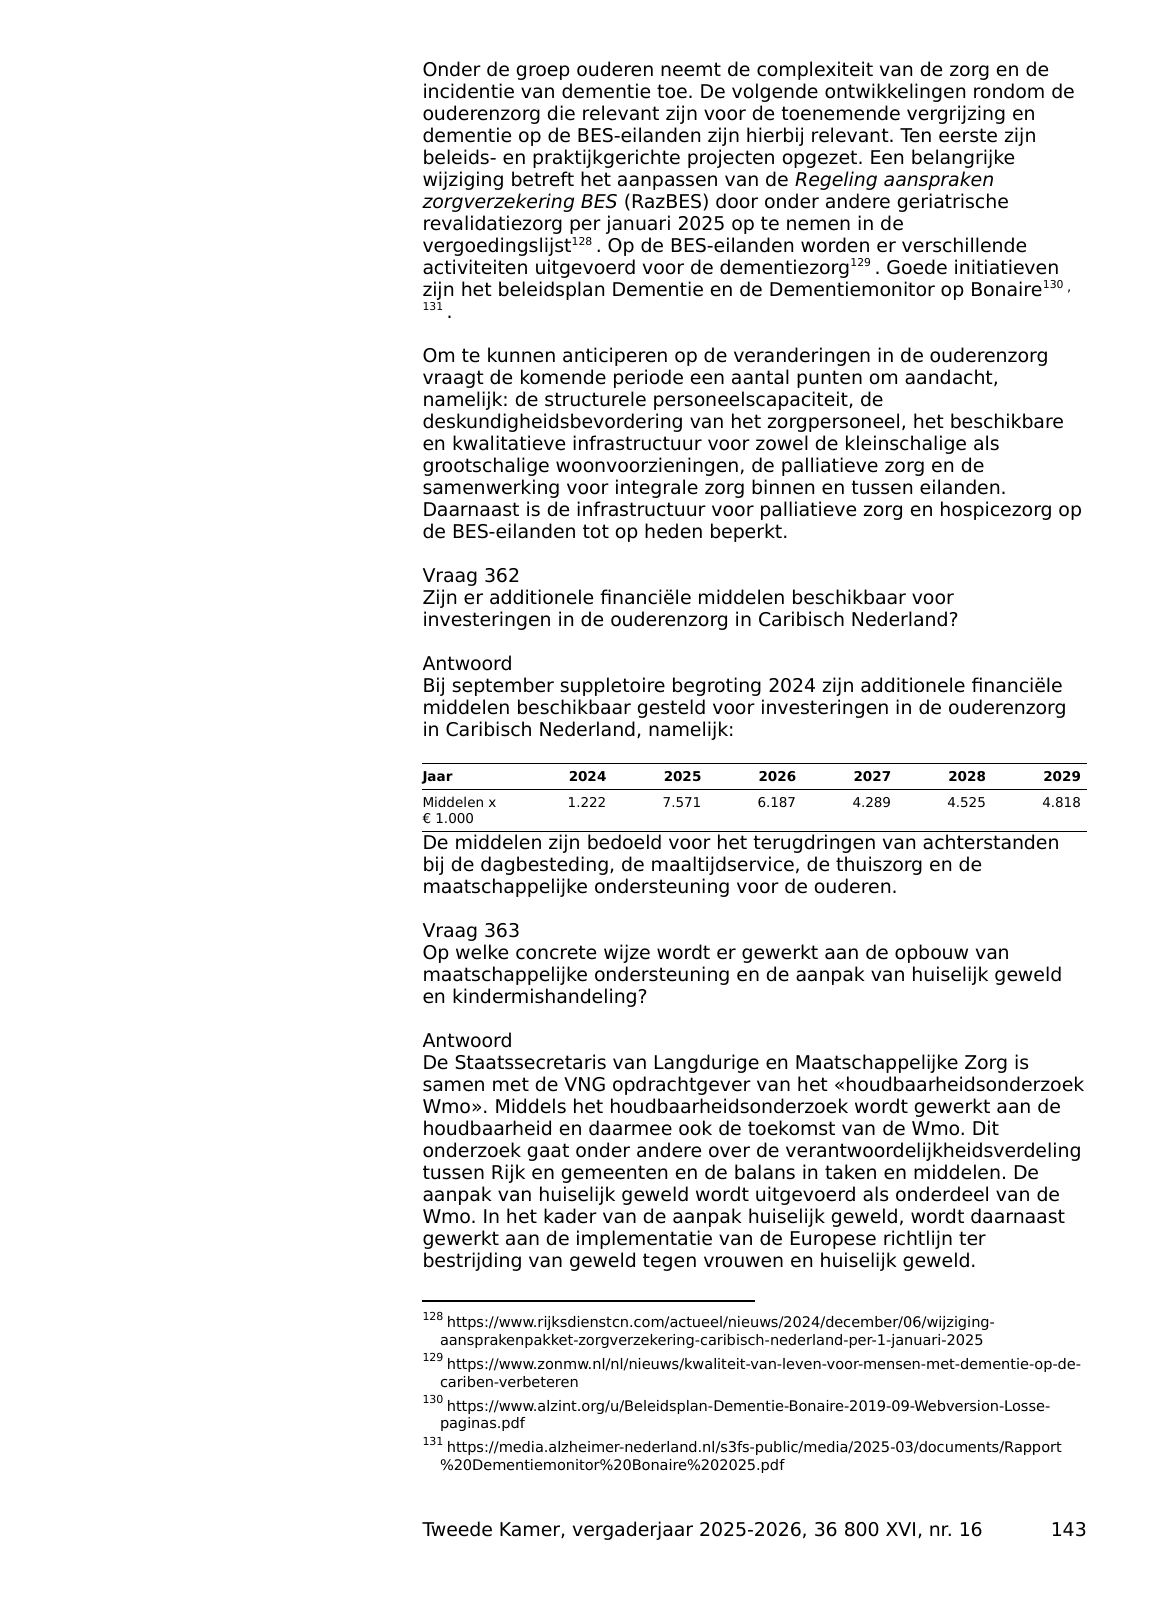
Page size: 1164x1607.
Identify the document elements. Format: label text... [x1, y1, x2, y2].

table_cell 4.525 [897, 790, 992, 831]
table_header 2028 [897, 764, 992, 789]
table_cell 6.187 [707, 790, 802, 831]
text De middelen zijn bedoeld voor het terugdringen van achterstanden bij de dagbesteding, de maaltijdservice, de thuiszorg en de maatschappelijke ondersteuning voor de ouderen. [422, 832, 1087, 898]
table_header 2024 [517, 764, 612, 789]
table_cell 4.818 [992, 790, 1087, 831]
text Antwoord [422, 653, 1087, 675]
text Antwoord [422, 1030, 1087, 1052]
table_cell Middelen x € 1.000 [422, 790, 517, 831]
text Op welke concrete wijze wordt er gewerkt aan de opbouw van maatschappelijke ondersteuning en de aanpak van huiselijk geweld en kindermishandeling? [422, 942, 1087, 1008]
table_header 2025 [612, 764, 707, 789]
text Bij september suppletoire begroting 2024 zijn additionele financiële middelen beschikbaar gesteld voor investeringen in de ouderenzorg in Caribisch Nederland, namelijk: [422, 675, 1087, 741]
text Vraag 363 [422, 920, 1087, 942]
text Zijn er additionele financiële middelen beschikbaar voor investeringen in de ouderenzorg in Caribisch Nederland? [422, 587, 1087, 631]
text https://www.zonmw.nl/nl/nieuws/kwaliteit-van-leven-voor-mensen-met-dementie-op-de-cariben-verbeteren [422, 1352, 1087, 1391]
text https://www.alzint.org/u/Beleidsplan-Dementie-Bonaire-2019-09-Webversion-Losse-paginas.pdf [422, 1393, 1087, 1432]
text https://www.rijksdienstcn.com/actueel/nieuws/2024/december/06/wijziging-aansprakenpakket-zorgverzekering-caribisch-nederland-per-1-januari-2025 [422, 1310, 1087, 1349]
text Om te kunnen anticiperen op de veranderingen in de ouderenzorg vraagt de komende periode een aantal punten om aandacht, namelijk: de structurele personeelscapaciteit, de deskundigheidsbevordering van het zorgpersoneel, het beschikbare en kwalitatieve infrastructuur voor zowel de kleinschalige als grootschalige woonvoorzieningen, de palliatieve zorg en de samenwerking voor integrale zorg binnen en tussen eilanden. Daarnaast is de infrastructuur voor palliatieve zorg en hospicezorg op de BES-eilanden tot op heden beperkt. [422, 345, 1087, 543]
text Vraag 362 [422, 565, 1087, 587]
table_cell 4.289 [802, 790, 897, 831]
text Onder de groep ouderen neemt de complexiteit van de zorg en de incidentie van dementie toe. De volgende ontwikkelingen rondom de ouderenzorg die relevant zijn voor de toenemende vergrijzing en dementie op de BES-eilanden zijn hierbij relevant. Ten eerste zijn beleids- en praktijkgerichte projecten opgezet. Een belangrijke wijziging betreft het aanpassen van de Regeling aanspraken zorgverzekering BES (RazBES) door onder andere geriatrische revalidatiezorg per januari 2025 op te nemen in de vergoedingslijst. Op de BES-eilanden worden er verschillende activiteiten uitgevoerd voor de dementiezorg. Goede initiatieven zijn het beleidsplan Dementie en de Dementiemonitor op Bonaire, . [422, 59, 1087, 323]
text https://media.alzheimer-nederland.nl/s3fs-public/media/2025-03/documents/Rapport%20Dementiemonitor%20Bonaire%202025.pdf [422, 1435, 1087, 1474]
table_header Jaar [422, 764, 517, 789]
table_header 2026 [707, 764, 802, 789]
text De Staatssecretaris van Langdurige en Maatschappelijke Zorg is samen met de VNG opdrachtgever van het «houdbaarheidsonderzoek Wmo». Middels het houdbaarheidsonderzoek wordt gewerkt aan de houdbaarheid en daarmee ook de toekomst van de Wmo. Dit onderzoek gaat onder andere over de verantwoordelijkheidsverdeling tussen Rijk en gemeenten en de balans in taken en middelen. De aanpak van huiselijk geweld wordt uitgevoerd als onderdeel van de Wmo. In het kader van de aanpak huiselijk geweld, wordt daarnaast gewerkt aan de implementatie van de Europese richtlijn ter bestrijding van geweld tegen vrouwen en huiselijk geweld. [422, 1052, 1087, 1272]
table_cell 1.222 [517, 790, 612, 831]
table_cell 7.571 [612, 790, 707, 831]
table_header 2029 [992, 764, 1087, 789]
table_header 2027 [802, 764, 897, 789]
